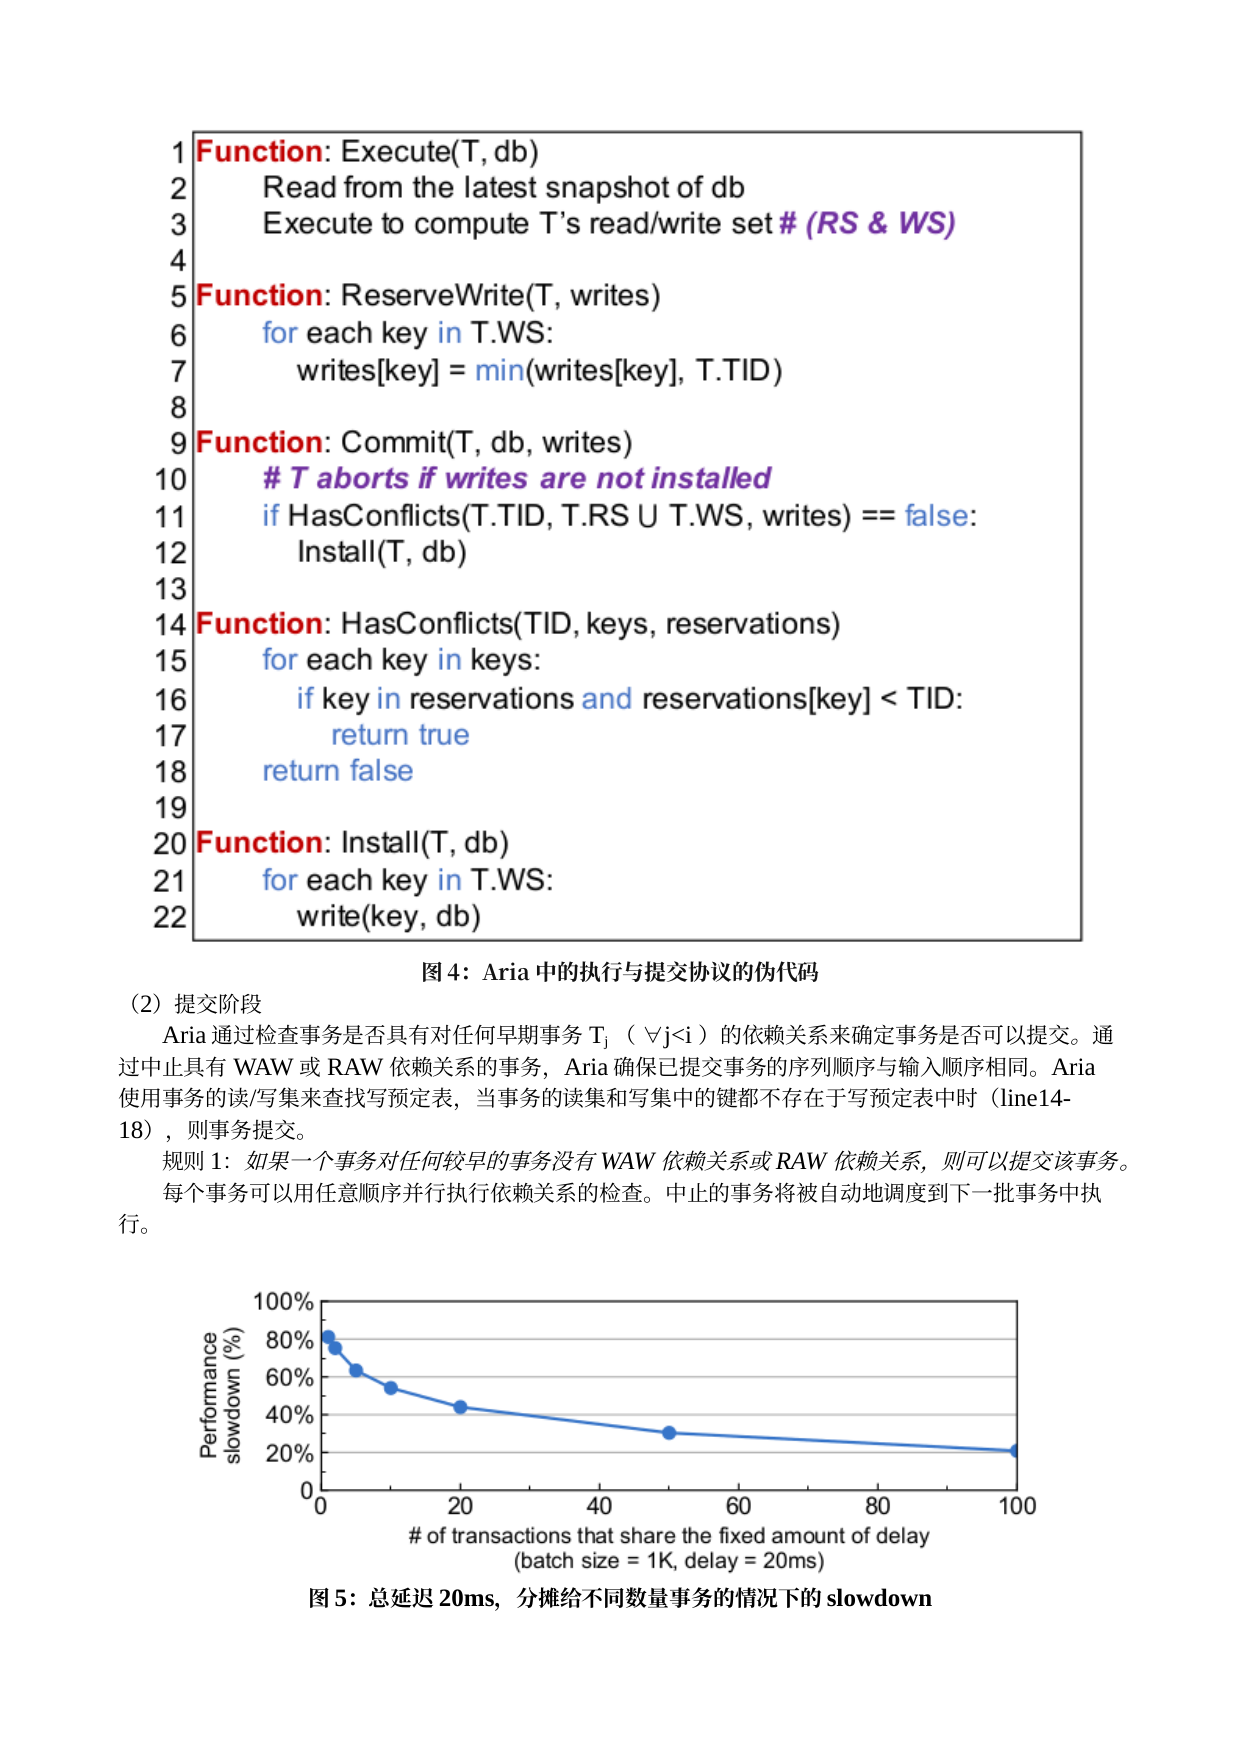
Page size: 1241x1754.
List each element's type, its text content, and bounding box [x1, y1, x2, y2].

picture [144, 118, 1096, 956]
text （2）提交阶段 [118, 987, 1122, 1018]
text 图5：总延迟20ms，分摊给不同数量事务的情况下的slowdown [118, 1580, 1122, 1613]
text 规则1：如果一个事务对任何较早的事务没有 WAW 依赖关系或 RAW 依赖关系，则可以提交该事务。 [118, 1144, 1122, 1176]
text 图4：Aria 中的执行与提交协议的伪代码 [118, 958, 1122, 987]
text Aria通过检查事务是否具有对任何早期事务 Tj （ ∀j<i ）的依赖关系来确定事务是否可以提交。通过中止具有 WAW 或 RAW 依赖关系的事务，Aria确保已提交事务的序列顺序与输入顺序相同。Aria使用事务的读/写集来查找写预定表，当事务的读集和写集中的键都不存在于写预定表中时（line14-18），则事务提交。 [118, 1018, 1122, 1144]
text 每个事务可以用任意顺序并行执行依赖关系的检查。中止的事务将被自动地调度到下一批事务中执行。 [118, 1176, 1122, 1239]
picture [186, 1267, 1054, 1582]
